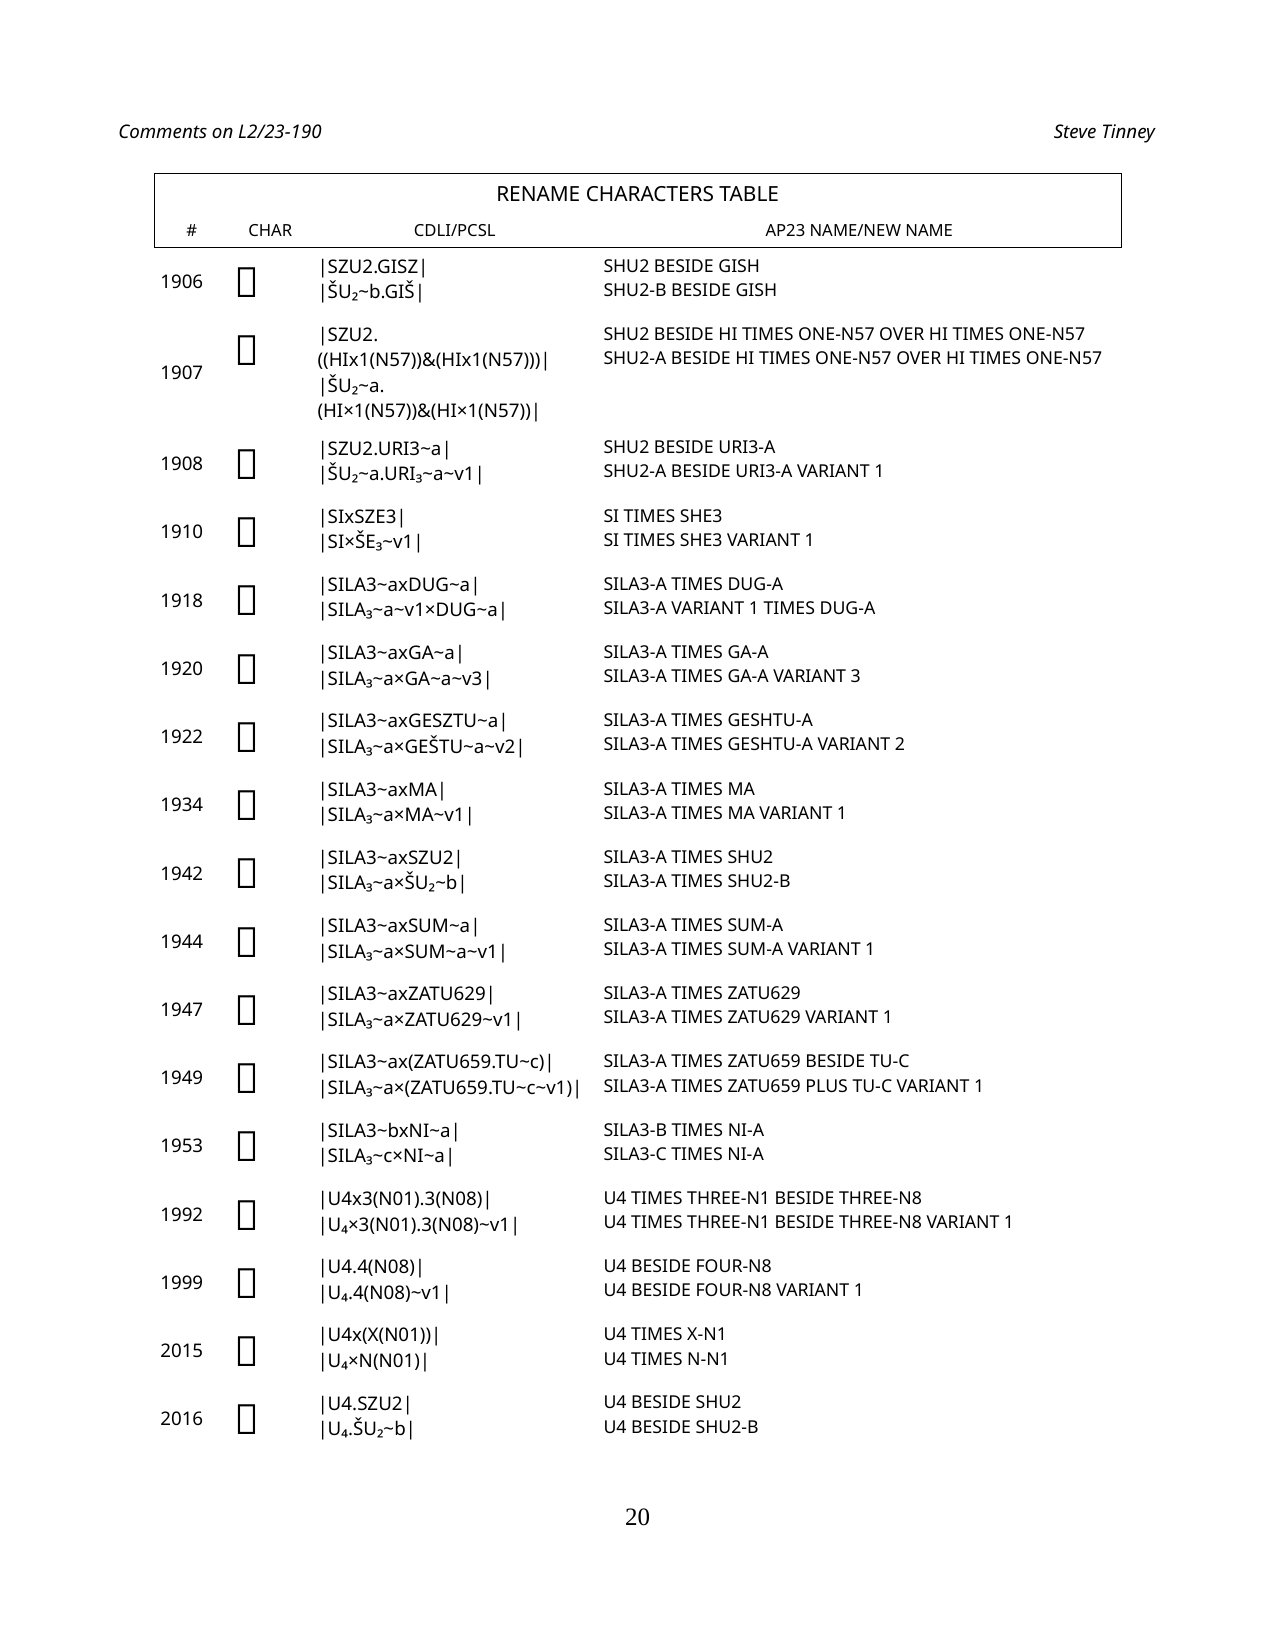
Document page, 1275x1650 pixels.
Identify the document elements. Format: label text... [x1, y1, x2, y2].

table_cell |SZU2.((HIx1(N57))&(HIx1(N57)))| |ŠU₂~a.(HI×1(N57))&(HI×1(N57))| [312, 316, 597, 429]
table_cell 1944 [155, 907, 228, 975]
table_cell |U4.4(N08)| |U₄.4(N08)~v1| [312, 1248, 597, 1316]
table_cell 1908 [155, 429, 228, 497]
table_cell SILA3-A TIMES SHU2 SILA3-A TIMES SHU2-B [598, 839, 1121, 907]
table_cell SHU2 BESIDE GISH SHU2-B BESIDE GISH [598, 248, 1121, 316]
table_cell 1918 [155, 566, 228, 634]
table_cell 𒸇 [228, 497, 312, 566]
table_cell |SIxSZE3| |SI×ŠE₃~v1| [312, 497, 597, 566]
table_cell 1999 [155, 1248, 228, 1316]
table_cell # [155, 213, 228, 247]
table_header RENAME CHARACTERS TABLE [155, 174, 1121, 213]
table_cell 1947 [155, 975, 228, 1043]
table_cell 𒸏 [228, 566, 312, 634]
table_cell SILA3-A TIMES GA-A SILA3-A TIMES GA-A VARIANT 3 [598, 634, 1121, 702]
table_cell 𒸳 [228, 1111, 312, 1179]
table_cell |U4x3(N01).3(N08)| |U₄×3(N01).3(N08)~v1| [312, 1180, 597, 1248]
table_cell SHU2 BESIDE HI TIMES ONE-N57 OVER HI TIMES ONE-N57 SHU2-A BESIDE HI TIMES ONE-N57 OVER HI TIMES ONE-N57 [598, 316, 1121, 429]
table_cell |U4x(X(N01))| |U₄×N(N01)| [312, 1316, 597, 1384]
table_cell |SILA3~ax(ZATU659.TU~c)| |SILA₃~a×(ZATU659.TU~c~v1)| [312, 1043, 597, 1111]
table_cell SHU2 BESIDE URI3-A SHU2-A BESIDE URI3-A VARIANT 1 [598, 429, 1121, 497]
table_cell SILA3-A TIMES DUG-A SILA3-A VARIANT 1 TIMES DUG-A [598, 566, 1121, 634]
table_cell 2015 [155, 1316, 228, 1384]
table_cell AP23 NAME/NEW NAME [598, 213, 1121, 247]
table_cell U4 TIMES X-N1 U4 TIMES N-N1 [598, 1316, 1121, 1384]
table_cell SILA3-B TIMES NI-A SILA3-C TIMES NI-A [598, 1111, 1121, 1179]
table_cell 2016 [155, 1384, 228, 1452]
table_cell 𒹲 [228, 1384, 312, 1452]
table_cell 1920 [155, 634, 228, 702]
table_cell SILA3-A TIMES MA SILA3-A TIMES MA VARIANT 1 [598, 770, 1121, 838]
table_cell 1934 [155, 770, 228, 838]
table_cell 1922 [155, 702, 228, 770]
table_cell |SZU2.GISZ| |ŠU₂~b.GIŠ| [312, 248, 597, 316]
table_cell 1992 [155, 1180, 228, 1248]
table_cell U4 BESIDE SHU2 U4 BESIDE SHU2-B [598, 1384, 1121, 1452]
table_cell CHAR [228, 213, 312, 247]
table_cell SILA3-A TIMES ZATU659 BESIDE TU-C SILA3-A TIMES ZATU659 PLUS TU-C VARIANT 1 [598, 1043, 1121, 1111]
table_cell SI TIMES SHE3 SI TIMES SHE3 VARIANT 1 [598, 497, 1121, 566]
table_cell U4 TIMES THREE-N1 BESIDE THREE-N8 U4 TIMES THREE-N1 BESIDE THREE-N8 VARIANT 1 [598, 1180, 1121, 1248]
table_cell |SILA3~bxNI~a| |SILA₃~c×NI~a| [312, 1111, 597, 1179]
table_cell |SILA3~axZATU629| |SILA₃~a×ZATU629~v1| [312, 975, 597, 1043]
table_cell 1942 [155, 839, 228, 907]
table_cell 1949 [155, 1043, 228, 1111]
table_cell 𒸨 [228, 839, 312, 907]
table_cell 1907 [155, 316, 228, 429]
table_cell 𒸠 [228, 770, 312, 838]
table_cell |SILA3~axDUG~a| |SILA₃~a~v1×DUG~a| [312, 566, 597, 634]
table_cell 1953 [155, 1111, 228, 1179]
table_cell 𒸅 [228, 429, 312, 497]
table_cell 𒸄 [228, 316, 312, 429]
table_cell |SILA3~axSUM~a| |SILA₃~a×SUM~a~v1| [312, 907, 597, 975]
table_cell 𒹱 [228, 1316, 312, 1384]
table_cell 𒸒 [228, 634, 312, 702]
table_cell |U4.SZU2| |U₄.ŠU₂~b| [312, 1384, 597, 1452]
table_cell 𒸯 [228, 1043, 312, 1111]
table_cell SILA3-A TIMES SUM-A SILA3-A TIMES SUM-A VARIANT 1 [598, 907, 1121, 975]
table_cell SILA3-A TIMES GESHTU-A SILA3-A TIMES GESHTU-A VARIANT 2 [598, 702, 1121, 770]
table_cell 𒹚 [228, 1180, 312, 1248]
table_cell U4 BESIDE FOUR-N8 U4 BESIDE FOUR-N8 VARIANT 1 [598, 1248, 1121, 1316]
table_cell 𒸃 [228, 248, 312, 316]
table_cell 𒸭 [228, 975, 312, 1043]
table_cell |SILA3~axMA| |SILA₃~a×MA~v1| [312, 770, 597, 838]
table_cell |SILA3~axSZU2| |SILA₃~a×ŠU₂~b| [312, 839, 597, 907]
table_cell SILA3-A TIMES ZATU629 SILA3-A TIMES ZATU629 VARIANT 1 [598, 975, 1121, 1043]
table_cell CDLI/PCSL [312, 213, 597, 247]
table_cell 𒸪 [228, 907, 312, 975]
table_cell |SILA3~axGESZTU~a| |SILA₃~a×GEŠTU~a~v2| [312, 702, 597, 770]
table_cell 𒹡 [228, 1248, 312, 1316]
table_cell 1906 [155, 248, 228, 316]
table_cell 1910 [155, 497, 228, 566]
table_cell |SZU2.URI3~a| |ŠU₂~a.URI₃~a~v1| [312, 429, 597, 497]
table_cell |SILA3~axGA~a| |SILA₃~a×GA~a~v3| [312, 634, 597, 702]
table_cell 𒸔 [228, 702, 312, 770]
